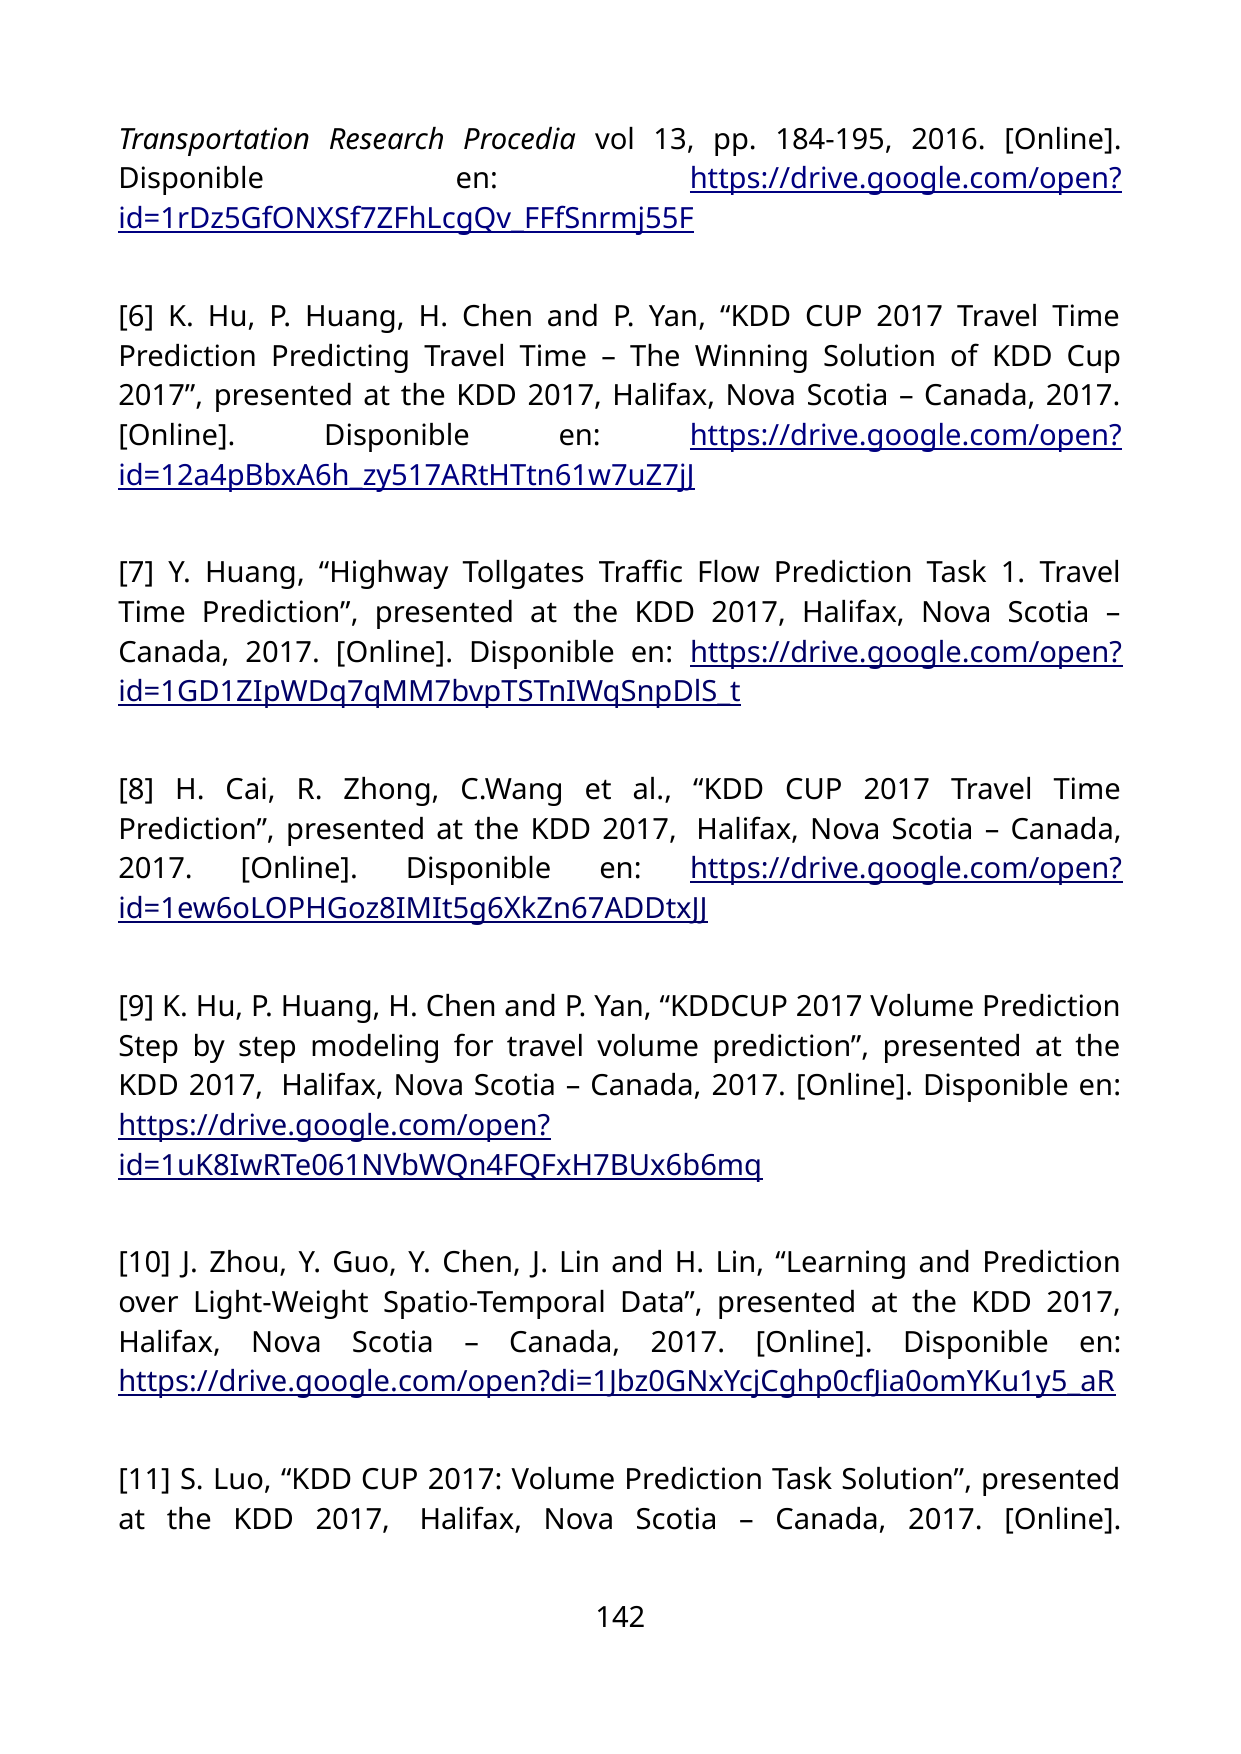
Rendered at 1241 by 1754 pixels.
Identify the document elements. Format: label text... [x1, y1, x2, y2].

text [10] J. Zhou, Y. Guo, Y. Chen, J. Lin and H. Lin, “Learning and Prediction over Light-Weight Spatio-Temporal Data”, presented at the KDD 2017, Halifax, Nova Scotia – Canada, 2017. [Online]. Disponible en: https://drive.google.com/open?di=1Jbz0GNxYcjCghp0cfJia0omYKu1y5_aR [118, 1242, 1122, 1400]
text [6] K. Hu, P. Huang, H. Chen and P. Yan, “KDD CUP 2017 Travel Time Prediction Predicting Travel Time – The Winning Solution of KDD Cup 2017”, presented at the KDD 2017, Halifax, Nova Scotia – Canada, 2017. [Online]. Disponible en: https://drive.google.com/open?id=12a4pBbxA6h_zy517ARtHTtn61w7uZ7jJ [118, 295, 1122, 494]
text [8] H. Cai, R. Zhong, C.Wang et al., “KDD CUP 2017 Travel Time Prediction”, presented at the KDD 2017, Halifax, Nova Scotia – Canada, 2017. [Online]. Disponible en: https://drive.google.com/open?id=1ew6oLOPHGoz8IMIt5g6XkZn67ADDtxJJ [118, 768, 1122, 927]
text [7] Y. Huang, “Highway Tollgates Traffic Flow Prediction Task 1. Travel Time Prediction”, presented at the KDD 2017, Halifax, Nova Scotia – Canada, 2017. [Online]. Disponible en: https://drive.google.com/open?id=1GD1ZIpWDq7qMM7bvpTSTnIWqSnpDlS_t [118, 552, 1122, 710]
text [11] S. Luo, “KDD CUP 2017: Volume Prediction Task Solution”, presented at the KDD 2017, Halifax, Nova Scotia – Canada, 2017. [Online]. [118, 1458, 1122, 1538]
text Transportation Research Procedia vol 13, pp. 184-195, 2016. [Online]. Disponible en: https://drive.google.com/open?id=1rDz5GfONXSf7ZFhLcgQv_FFfSnrmj55F [118, 118, 1122, 237]
text [9] K. Hu, P. Huang, H. Chen and P. Yan, “KDDCUP 2017 Volume Prediction Step by step modeling for travel volume prediction”, presented at the KDD 2017, Halifax, Nova Scotia – Canada, 2017. [Online]. Disponible en: https://drive.google.com/open?id=1uK8IwRTe061NVbWQn4FQFxH7BUx6b6mq [118, 985, 1122, 1184]
